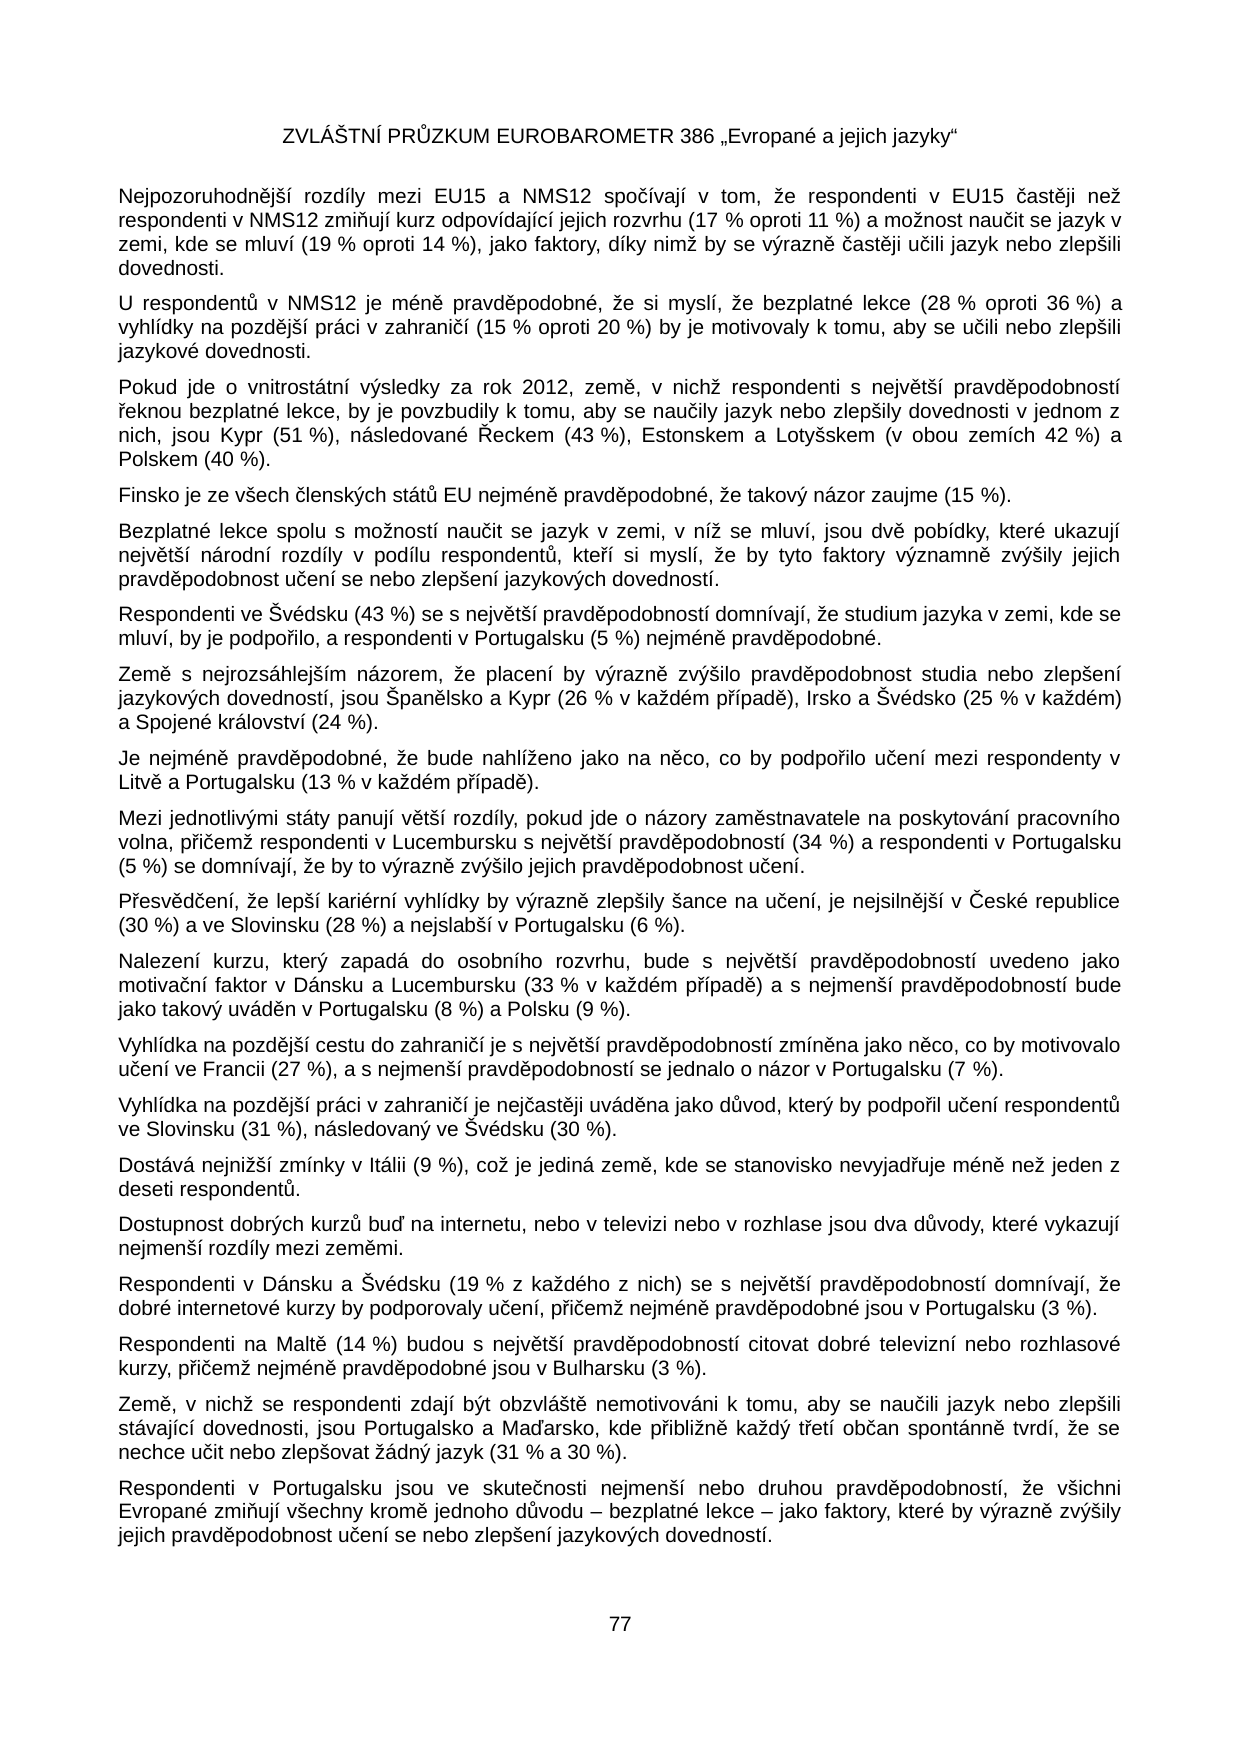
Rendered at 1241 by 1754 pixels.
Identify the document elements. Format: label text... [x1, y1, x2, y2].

text Respondenti na Maltě (14 %) budou s největší pravděpodobností citovat dobré televizní nebo rozhlasové kurzy, přičemž nejméně pravděpodobné jsou v Bulharsku (3 %). [118, 1332, 1122, 1380]
text Vyhlídka na pozdější práci v zahraničí je nejčastěji uváděna jako důvod, který by podpořil učení respondentů ve Slovinsku (31 %), následovaný ve Švédsku (30 %). [118, 1093, 1122, 1141]
text Finsko je ze všech členských států EU nejméně pravděpodobné, že takový názor zaujme (15 %). [118, 483, 1122, 507]
text Pokud jde o vnitrostátní výsledky za rok 2012, země, v nichž respondenti s největší pravděpodobností řeknou bezplatné lekce, by je povzbudily k tomu, aby se naučily jazyk nebo zlepšily dovednosti v jednom z nich, jsou Kypr (51 %), následované Řeckem (43 %), Estonskem a Lotyšskem (v obou zemích 42 %) a Polskem (40 %). [118, 375, 1122, 471]
text Respondenti v Portugalsku jsou ve skutečnosti nejmenší nebo druhou pravděpodobností, že všichni Evropané zmiňují všechny kromě jednoho důvodu – bezplatné lekce – jako faktory, které by výrazně zvýšily jejich pravděpodobnost učení se nebo zlepšení jazykových dovedností. [118, 1475, 1122, 1547]
text Přesvědčení, že lepší kariérní vyhlídky by výrazně zlepšily šance na učení, je nejsilnější v České republice (30 %) a ve Slovinsku (28 %) a nejslabší v Portugalsku (6 %). [118, 889, 1122, 937]
text Bezplatné lekce spolu s možností naučit se jazyk v zemi, v níž se mluví, jsou dvě pobídky, které ukazují největší národní rozdíly v podílu respondentů, kteří si myslí, že by tyto faktory významně zvýšily jejich pravděpodobnost učení se nebo zlepšení jazykových dovedností. [118, 518, 1122, 590]
text U respondentů v NMS12 je méně pravděpodobné, že si myslí, že bezplatné lekce (28 % oproti 36 %) a vyhlídky na pozdější práci v zahraničí (15 % oproti 20 %) by je motivovaly k tomu, aby se učili nebo zlepšili jazykové dovednosti. [118, 291, 1122, 363]
text Nalezení kurzu, který zapadá do osobního rozvrhu, bude s největší pravděpodobností uvedeno jako motivační faktor v Dánsku a Lucembursku (33 % v každém případě) a s nejmenší pravděpodobností bude jako takový uváděn v Portugalsku (8 %) a Polsku (9 %). [118, 949, 1122, 1021]
text Respondenti v Dánsku a Švédsku (19 % z každého z nich) se s největší pravděpodobností domnívají, že dobré internetové kurzy by podporovaly učení, přičemž nejméně pravděpodobné jsou v Portugalsku (3 %). [118, 1272, 1122, 1320]
text Je nejméně pravděpodobné, že bude nahlíženo jako na něco, co by podpořilo učení mezi respondenty v Litvě a Portugalsku (13 % v každém případě). [118, 746, 1122, 794]
text Vyhlídka na pozdější cestu do zahraničí je s největší pravděpodobností zmíněna jako něco, co by motivovalo učení ve Francii (27 %), a s nejmenší pravděpodobností se jednalo o názor v Portugalsku (7 %). [118, 1033, 1122, 1081]
text Dostává nejnižší zmínky v Itálii (9 %), což je jediná země, kde se stanovisko nevyjadřuje méně než jeden z deseti respondentů. [118, 1152, 1122, 1200]
text Dostupnost dobrých kurzů buď na internetu, nebo v televizi nebo v rozhlase jsou dva důvody, které vykazují nejmenší rozdíly mezi zeměmi. [118, 1212, 1122, 1260]
text Respondenti ve Švédsku (43 %) se s největší pravděpodobností domnívají, že studium jazyka v zemi, kde se mluví, by je podpořilo, a respondenti v Portugalsku (5 %) nejméně pravděpodobné. [118, 602, 1122, 650]
text Nejpozoruhodnější rozdíly mezi EU15 a NMS12 spočívají v tom, že respondenti v EU15 častěji než respondenti v NMS12 zmiňují kurz odpovídající jejich rozvrhu (17 % oproti 11 %) a možnost naučit se jazyk v zemi, kde se mluví (19 % oproti 14 %), jako faktory, díky nimž by se výrazně častěji učili jazyk nebo zlepšili dovednosti. [118, 183, 1122, 279]
text Země s nejrozsáhlejším názorem, že placení by výrazně zvýšilo pravděpodobnost studia nebo zlepšení jazykových dovedností, jsou Španělsko a Kypr (26 % v každém případě), Irsko a Švédsko (25 % v každém) a Spojené království (24 %). [118, 662, 1122, 734]
text Mezi jednotlivými státy panují větší rozdíly, pokud jde o názory zaměstnavatele na poskytování pracovního volna, přičemž respondenti v Lucembursku s největší pravděpodobností (34 %) a respondenti v Portugalsku (5 %) se domnívají, že by to výrazně zvýšilo jejich pravděpodobnost učení. [118, 806, 1122, 877]
text Země, v nichž se respondenti zdají být obzvláště nemotivováni k tomu, aby se naučili jazyk nebo zlepšili stávající dovednosti, jsou Portugalsko a Maďarsko, kde přibližně každý třetí občan spontánně tvrdí, že se nechce učit nebo zlepšovat žádný jazyk (31 % a 30 %). [118, 1392, 1122, 1463]
